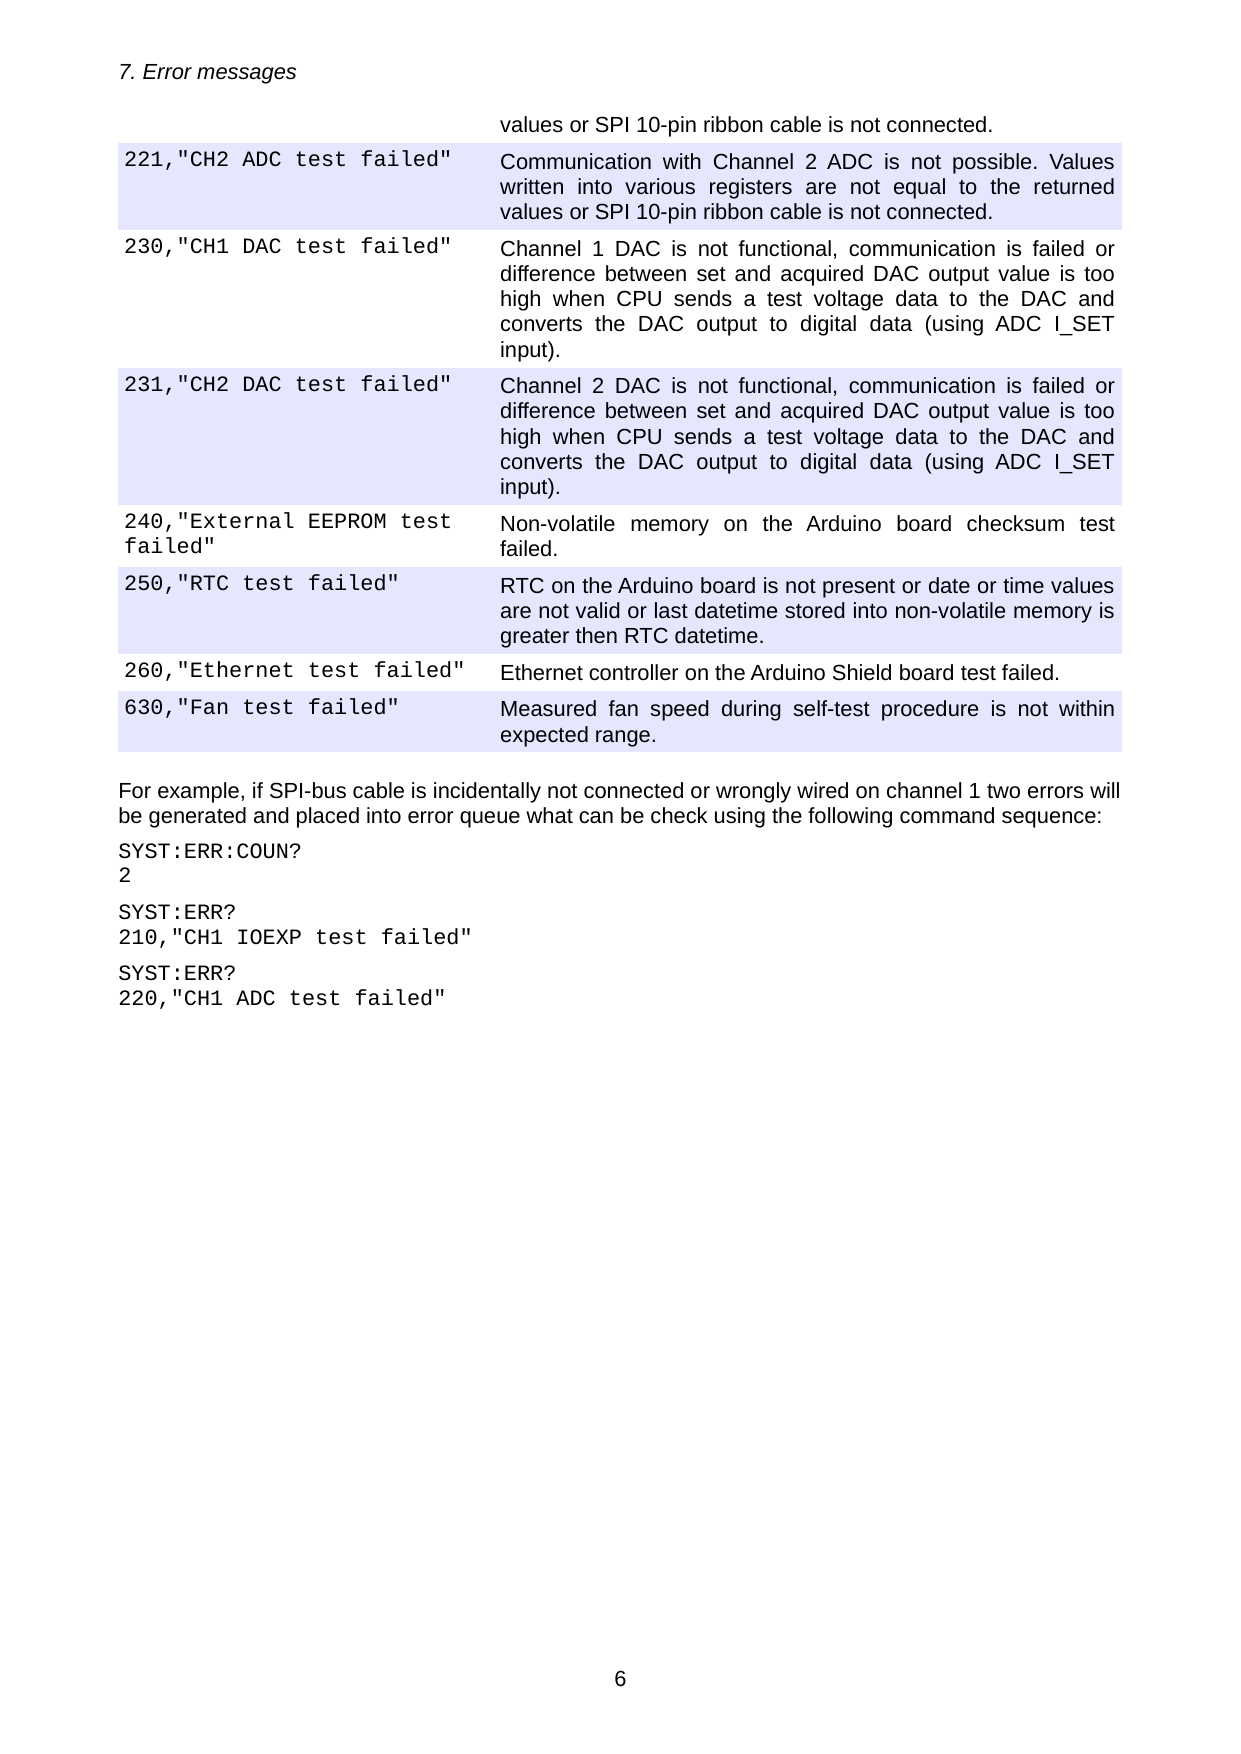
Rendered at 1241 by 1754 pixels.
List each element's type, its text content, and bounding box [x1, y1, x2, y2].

table_cell values or SPI 10-pin ribbon cable is not connected. [494, 106, 1122, 143]
table_cell 231,"CH2 DAC test failed" [118, 368, 494, 505]
text SYST:ERR? [118, 901, 1122, 926]
table_cell Channel 2 DAC is not functional, communication is failed or difference between set and acquired DAC output value is too high when CPU sends a test voltage data to the DAC and converts the DAC output to digital data (using ADC I_SET input). [494, 368, 1122, 505]
text SYST:ERR:COUN? [118, 840, 1122, 865]
text 210,"CH1 IOEXP test failed" [118, 926, 1122, 951]
text SYST:ERR? [118, 963, 1122, 987]
table_cell Channel 1 DAC is not functional, communication is failed or difference between set and acquired DAC output value is too high when CPU sends a test voltage data to the DAC and converts the DAC output to digital data (using ADC I_SET input). [494, 230, 1122, 367]
table_cell 240,"External EEPROM test failed" [118, 505, 494, 567]
table_cell Communication with Channel 2 ADC is not possible. Values written into various registers are not equal to the returned values or SPI 10-pin ribbon cable is not connected. [494, 143, 1122, 230]
table_cell 260,"Ethernet test failed" [118, 654, 494, 691]
table_cell 230,"CH1 DAC test failed" [118, 230, 494, 367]
text For example, if SPI-bus cable is incidentally not connected or wrongly wired on channel 1 two errors will be generated and placed into error queue what can be check using the following command sequence: [118, 778, 1122, 828]
table_cell Ethernet controller on the Arduino Shield board test failed. [494, 654, 1122, 691]
table_cell RTC on the Arduino board is not present or date or time values are not valid or last datetime stored into non-volatile memory is greater then RTC datetime. [494, 567, 1122, 654]
table_cell Non-volatile memory on the Arduino board checksum test failed. [494, 505, 1122, 567]
text 220,"CH1 ADC test failed" [118, 987, 1122, 1012]
table_cell Measured fan speed during self-test procedure is not within expected range. [494, 691, 1122, 752]
table_cell 630,"Fan test failed" [118, 691, 494, 752]
text 2 [118, 865, 1122, 889]
table_cell [118, 106, 494, 143]
table_cell 221,"CH2 ADC test failed" [118, 143, 494, 230]
table_cell 250,"RTC test failed" [118, 567, 494, 654]
